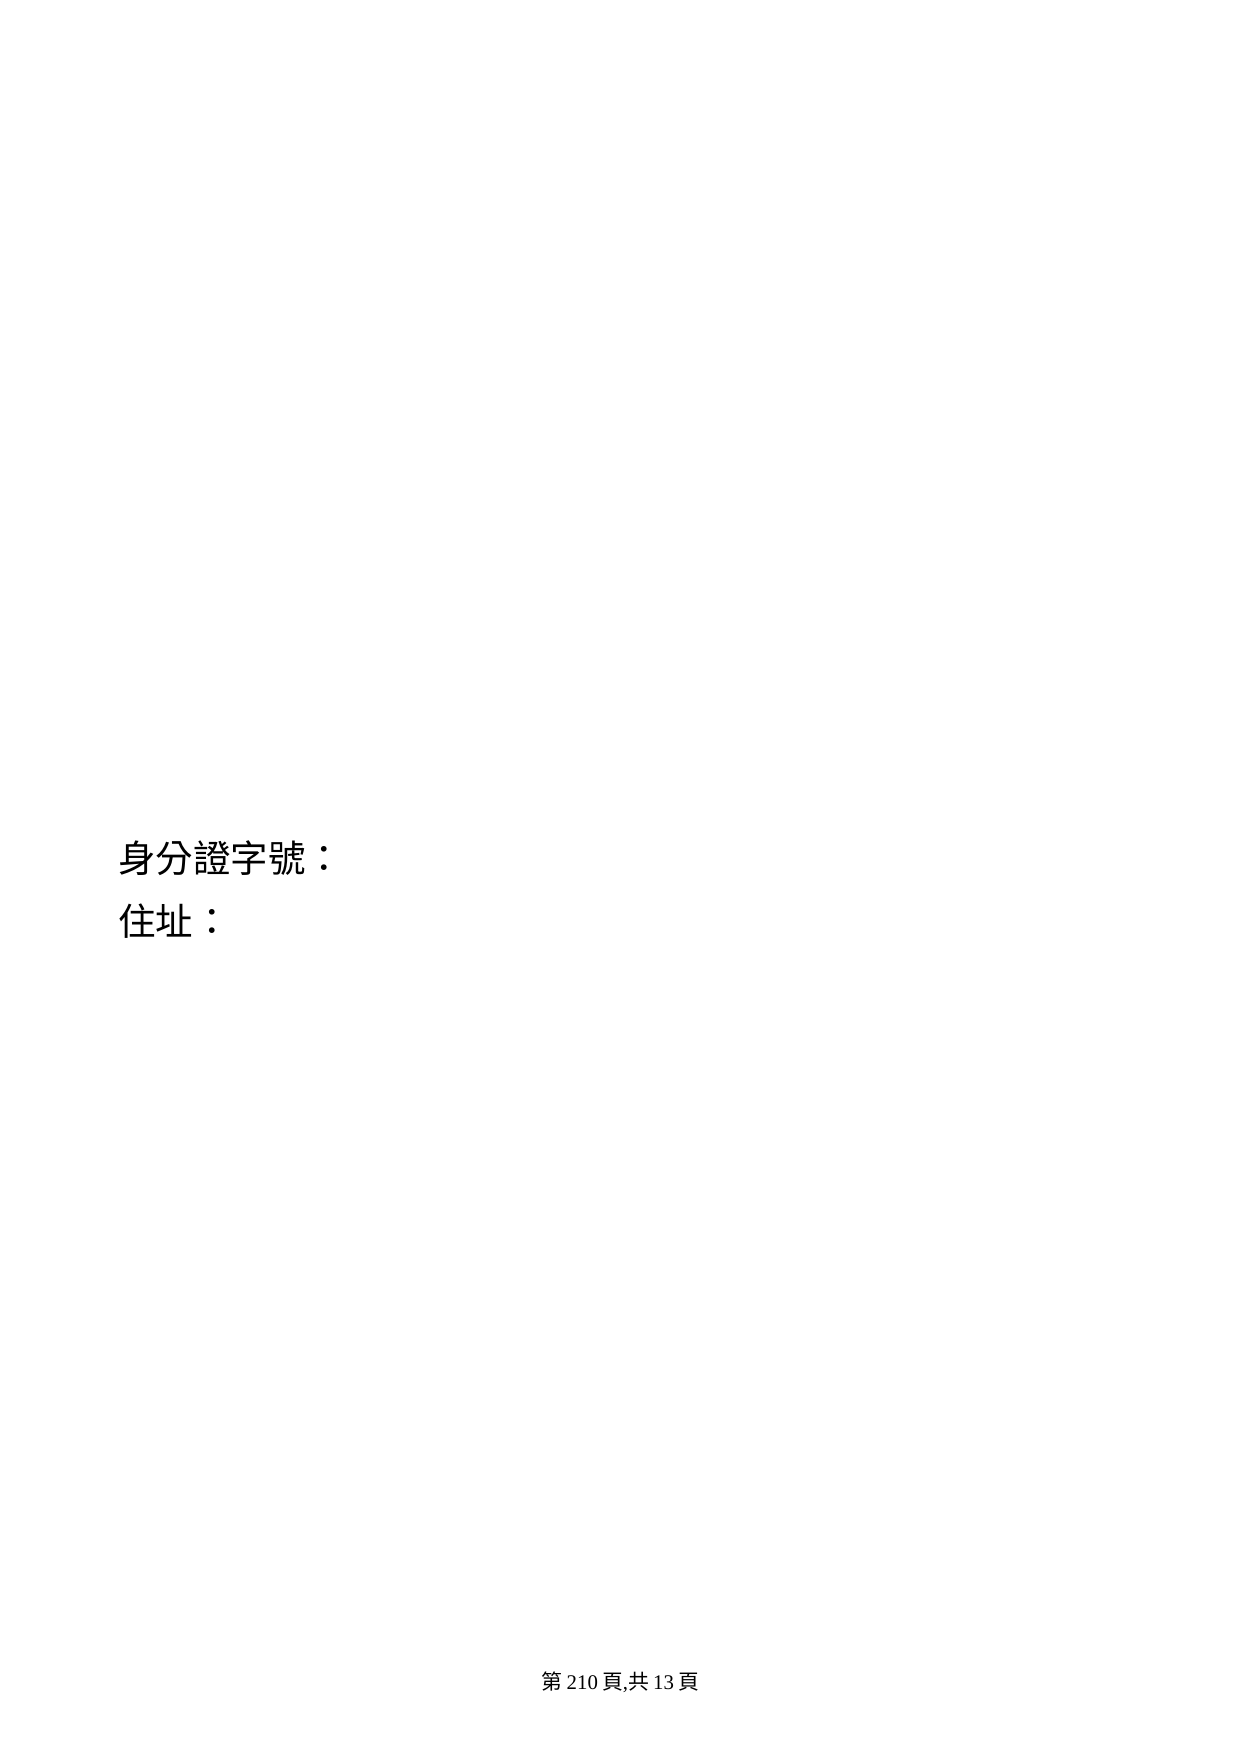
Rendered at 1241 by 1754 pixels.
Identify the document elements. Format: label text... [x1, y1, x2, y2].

text 住址： [118, 877, 1122, 939]
text 身分證字號： [118, 814, 1122, 877]
